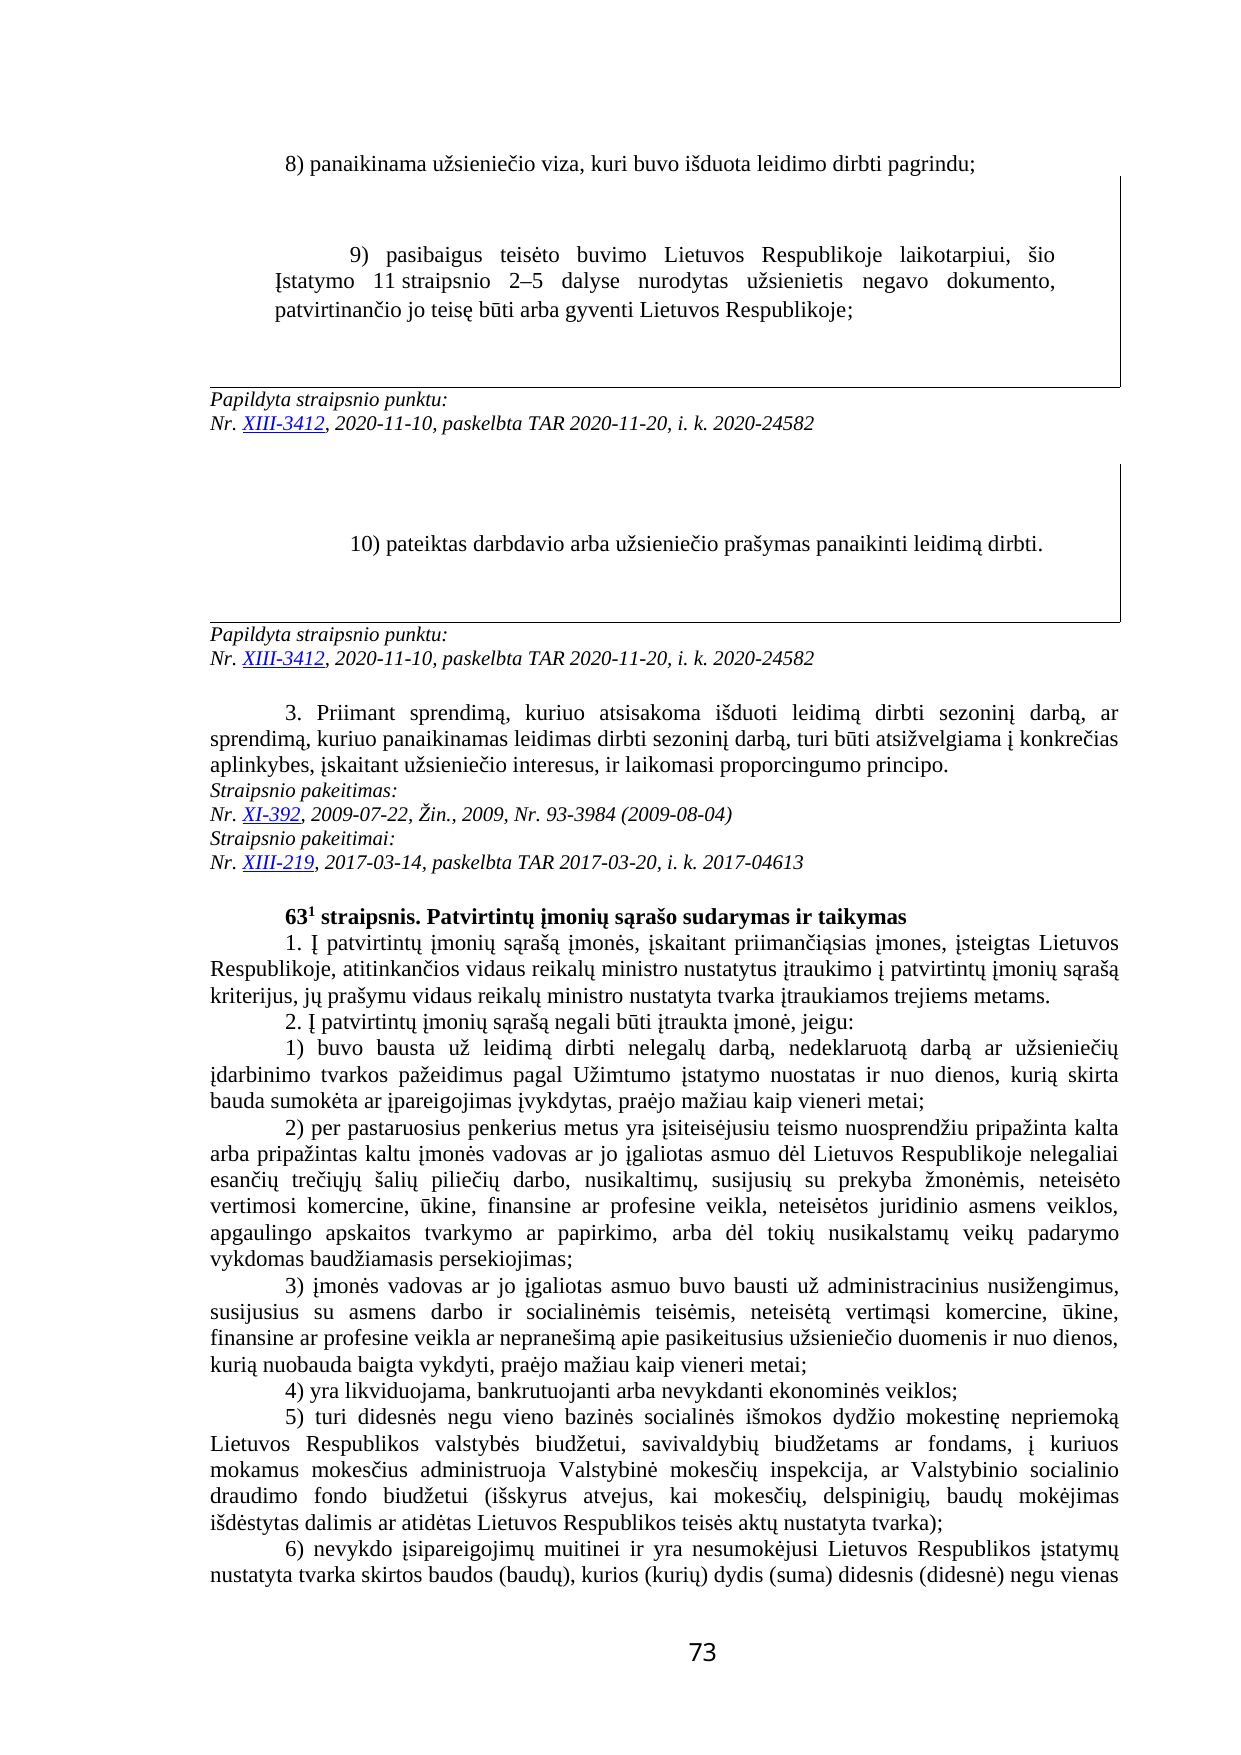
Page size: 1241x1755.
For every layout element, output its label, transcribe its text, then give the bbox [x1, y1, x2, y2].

text Straipsnio pakeitimai: [210, 826, 1120, 850]
text 631 straipsnis. Patvirtintų įmonių sąrašo sudarymas ir taikymas [210, 903, 1120, 929]
text 2) per pastaruosius penkerius metus yra įsiteisėjusiu teismo nuosprendžiu pripažinta kalta arba pripažintas kaltu įmonės vadovas ar jo įgaliotas asmuo dėl Lietuvos Respublikoje nelegaliai esančių trečiųjų šalių piliečių darbo, nusikaltimų, susijusių su prekyba žmonėmis, neteisėto vertimosi komercine, ūkine, finansine ar profesine veikla, neteisėtos juridinio asmens veiklos, apgaulingo apskaitos tvarkymo ar papirkimo, arba dėl tokių nusikalstamų veikų padarymo vykdomas baudžiamasis persekiojimas; [210, 1113, 1120, 1272]
text 1) buvo bausta už leidimą dirbti nelegalų darbą, nedeklaruotą darbą ar užsieniečių įdarbinimo tvarkos pažeidimus pagal Užimtumo įstatymo nuostatas ir nuo dienos, kurią skirta bauda sumokėta ar įpareigojimas įvykdytas, praėjo mažiau kaip vieneri metai; [210, 1034, 1120, 1113]
text 5) turi didesnės negu vieno bazinės socialinės išmokos dydžio mokestinę nepriemoką Lietuvos Respublikos valstybės biudžetui, savivaldybių biudžetams ar fondams, į kuriuos mokamus mokesčius administruoja Valstybinė mokesčių inspekcija, ar Valstybinio socialinio draudimo fondo biudžetui (išskyrus atvejus, kai mokesčių, delspinigių, baudų mokėjimas išdėstytas dalimis ar atidėtas Lietuvos Respublikos teisės aktų nustatyta tvarka); [210, 1403, 1120, 1535]
text Nr. XIII-3412, 2020-11-10, paskelbta TAR 2020-11-20, i. k. 2020-24582 [210, 646, 1120, 670]
text 9) pasibaigus teisėto buvimo Lietuvos Respublikoje laikotarpiui, šio Įstatymo 11 straipsnio 2–5 dalyse nurodytas užsienietis negavo dokumento, patvirtinančio jo teisę būti arba gyventi Lietuvos Respublikoje; [210, 176, 1120, 387]
text 3. Priimant sprendimą, kuriuo atsisakoma išduoti leidimą dirbti sezoninį darbą, ar sprendimą, kuriuo panaikinamas leidimas dirbti sezoninį darbą, turi būti atsižvelgiama į konkrečias aplinkybes, įskaitant užsieniečio interesus, ir laikomasi proporcingumo principo. [210, 699, 1120, 778]
text 4) yra likviduojama, bankrutuojanti arba nevykdanti ekonominės veiklos; [210, 1377, 1120, 1403]
text 10) pateiktas darbdavio arba užsieniečio prašymas panaikinti leidimą dirbti. [210, 464, 1120, 622]
text Straipsnio pakeitimas: [210, 778, 1120, 802]
text Nr. XIII-219, 2017-03-14, paskelbta TAR 2017-03-20, i. k. 2017-04613 [210, 850, 1120, 874]
text 2. Į patvirtintų įmonių sąrašą negali būti įtraukta įmonė, jeigu: [210, 1008, 1120, 1034]
text 3) įmonės vadovas ar jo įgaliotas asmuo buvo bausti už administracinius nusižengimus, susijusius su asmens darbo ir socialinėmis teisėmis, neteisėtą vertimąsi komercine, ūkine, finansine ar profesine veikla ar nepranešimą apie pasikeitusius užsieniečio duomenis ir nuo dienos, kurią nuobauda baigta vykdyti, praėjo mažiau kaip vieneri metai; [210, 1272, 1120, 1377]
text 8) panaikinama užsieniečio viza, kuri buvo išduota leidimo dirbti pagrindu; [210, 150, 1120, 176]
text Nr. XI-392, 2009-07-22, Žin., 2009, Nr. 93-3984 (2009-08-04) [210, 802, 1120, 826]
text Papildyta straipsnio punktu: [210, 622, 1120, 646]
text 6) nevykdo įsipareigojimų muitinei ir yra nesumokėjusi Lietuvos Respublikos įstatymų nustatyta tvarka skirtos baudos (baudų), kurios (kurių) dydis (suma) didesnis (didesnė) negu vienas [210, 1535, 1120, 1588]
text 1. Į patvirtintų įmonių sąrašą įmonės, įskaitant priimančiąsias įmones, įsteigtas Lietuvos Respublikoje, atitinkančios vidaus reikalų ministro nustatytus įtraukimo į patvirtintų įmonių sąrašą kriterijus, jų prašymu vidaus reikalų ministro nustatyta tvarka įtraukiamos trejiems metams. [210, 929, 1120, 1008]
text Papildyta straipsnio punktu: [210, 387, 1120, 411]
text Nr. XIII-3412, 2020-11-10, paskelbta TAR 2020-11-20, i. k. 2020-24582 [210, 411, 1120, 435]
